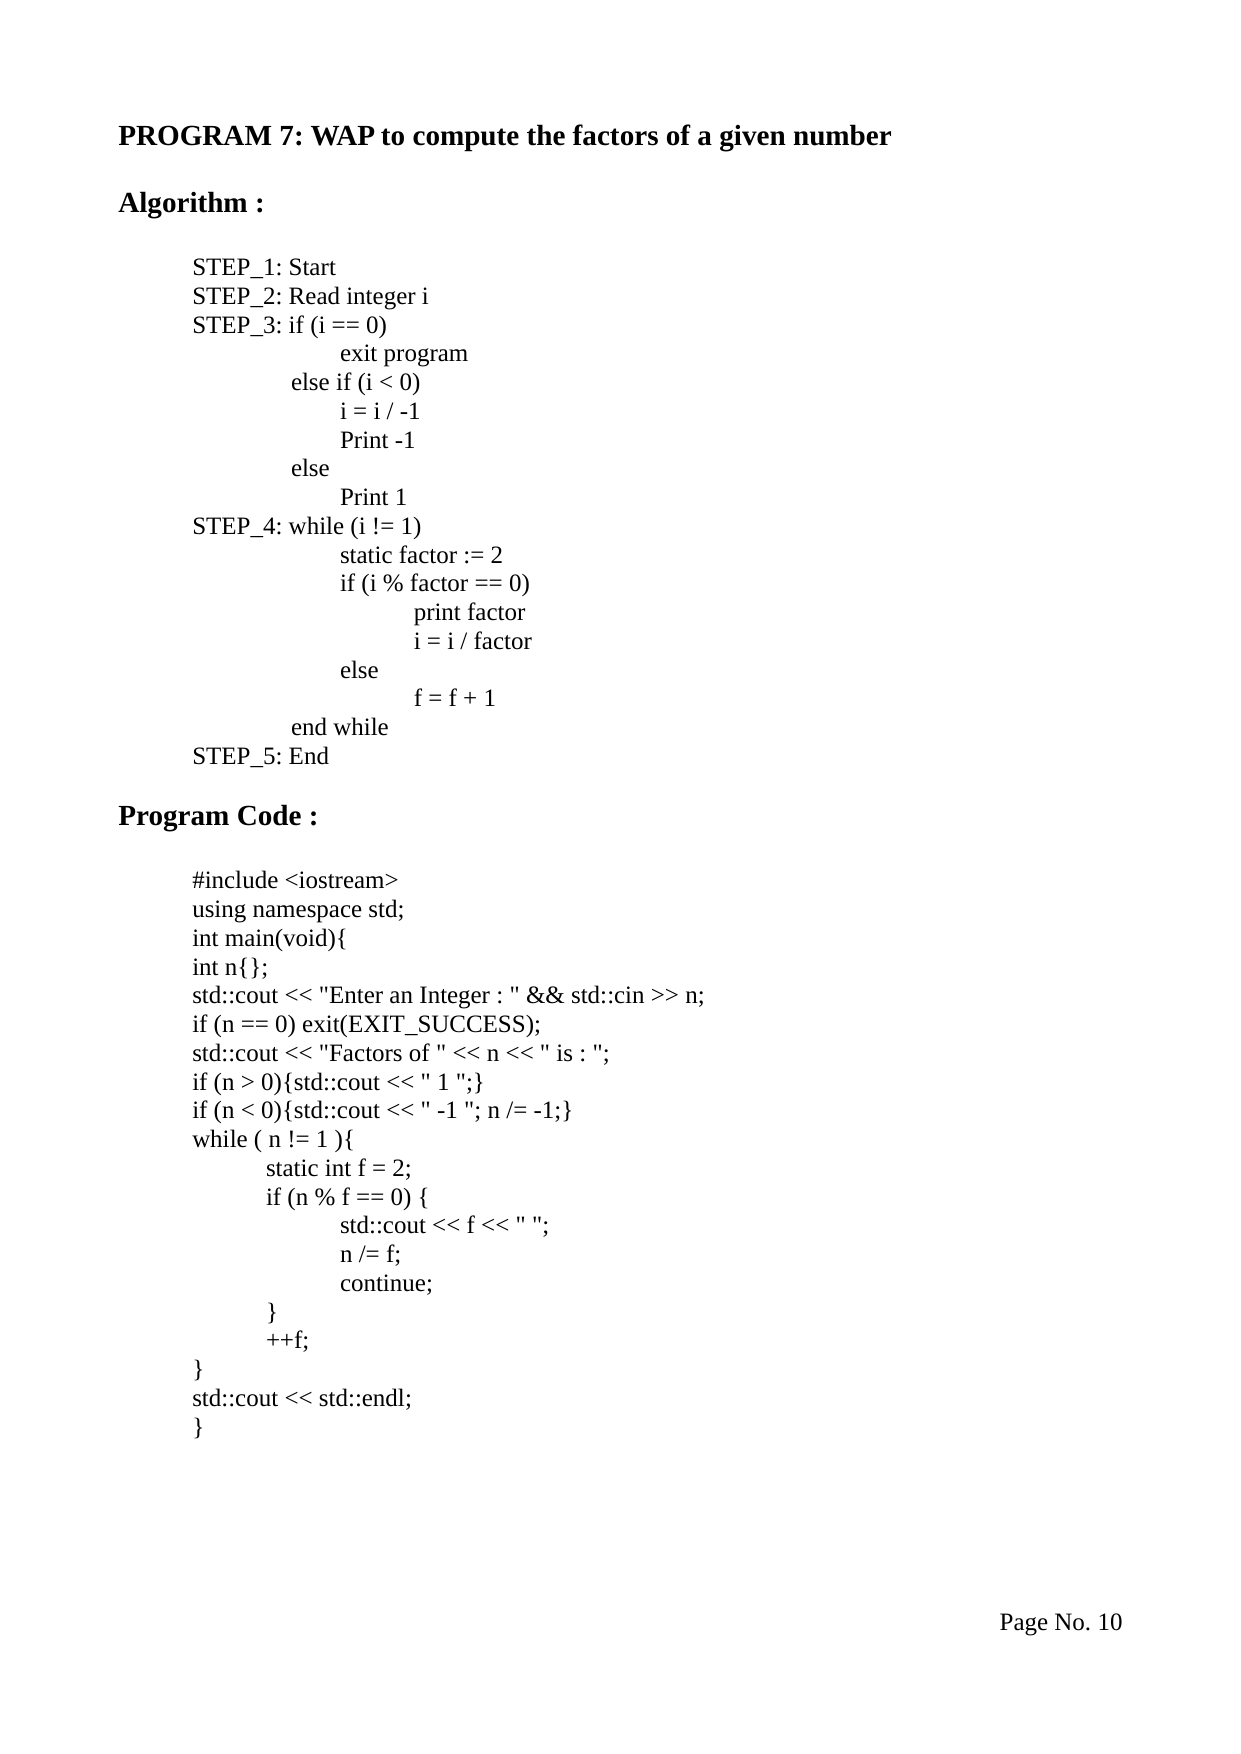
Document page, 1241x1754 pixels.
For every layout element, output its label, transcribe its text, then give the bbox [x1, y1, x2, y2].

text PROGRAM 7: WAP to compute the factors of a given number [118, 118, 1122, 152]
text exit program [118, 338, 1122, 367]
text if (n == 0) exit(EXIT_SUCCESS); [118, 1009, 1122, 1038]
text } [118, 1354, 1122, 1383]
text int n{}; [118, 952, 1122, 981]
text STEP_1: Start [118, 252, 1122, 281]
text while ( n != 1 ){ [118, 1124, 1122, 1153]
text static int f = 2; [118, 1153, 1122, 1182]
text if (n > 0){std::cout << " 1 ";} [118, 1067, 1122, 1096]
text } [118, 1412, 1122, 1441]
text int main(void){ [118, 923, 1122, 952]
text if (i % factor == 0) [118, 568, 1122, 597]
text continue; [118, 1268, 1122, 1297]
text STEP_2: Read integer i [118, 281, 1122, 310]
text Print 1 [118, 482, 1122, 511]
text else [118, 655, 1122, 683]
text using namespace std; [118, 894, 1122, 923]
text #include <iostream> [118, 866, 1122, 894]
text } [118, 1297, 1122, 1326]
text ++f; [118, 1326, 1122, 1354]
text i = i / -1 [118, 396, 1122, 425]
text std::cout << std::endl; [118, 1383, 1122, 1412]
text Program Code : [118, 798, 1122, 832]
text static factor := 2 [118, 540, 1122, 568]
text Print -1 [118, 425, 1122, 453]
text STEP_3: if (i == 0) [118, 310, 1122, 338]
text n /= f; [118, 1239, 1122, 1268]
text if (n % f == 0) { [118, 1182, 1122, 1211]
text if (n < 0){std::cout << " -1 "; n /= -1;} [118, 1096, 1122, 1124]
text i = i / factor [118, 626, 1122, 655]
text Algorithm : [118, 185, 1122, 219]
text print factor [118, 597, 1122, 626]
text else [118, 453, 1122, 482]
text std::cout << f << " "; [118, 1211, 1122, 1239]
text STEP_5: End [118, 741, 1122, 770]
text f = f + 1 [118, 683, 1122, 712]
text std::cout << "Factors of " << n << " is : "; [118, 1038, 1122, 1067]
text std::cout << "Enter an Integer : " && std::cin >> n; [118, 981, 1122, 1009]
text end while [118, 712, 1122, 741]
text STEP_4: while (i != 1) [118, 511, 1122, 540]
text else if (i < 0) [118, 367, 1122, 396]
